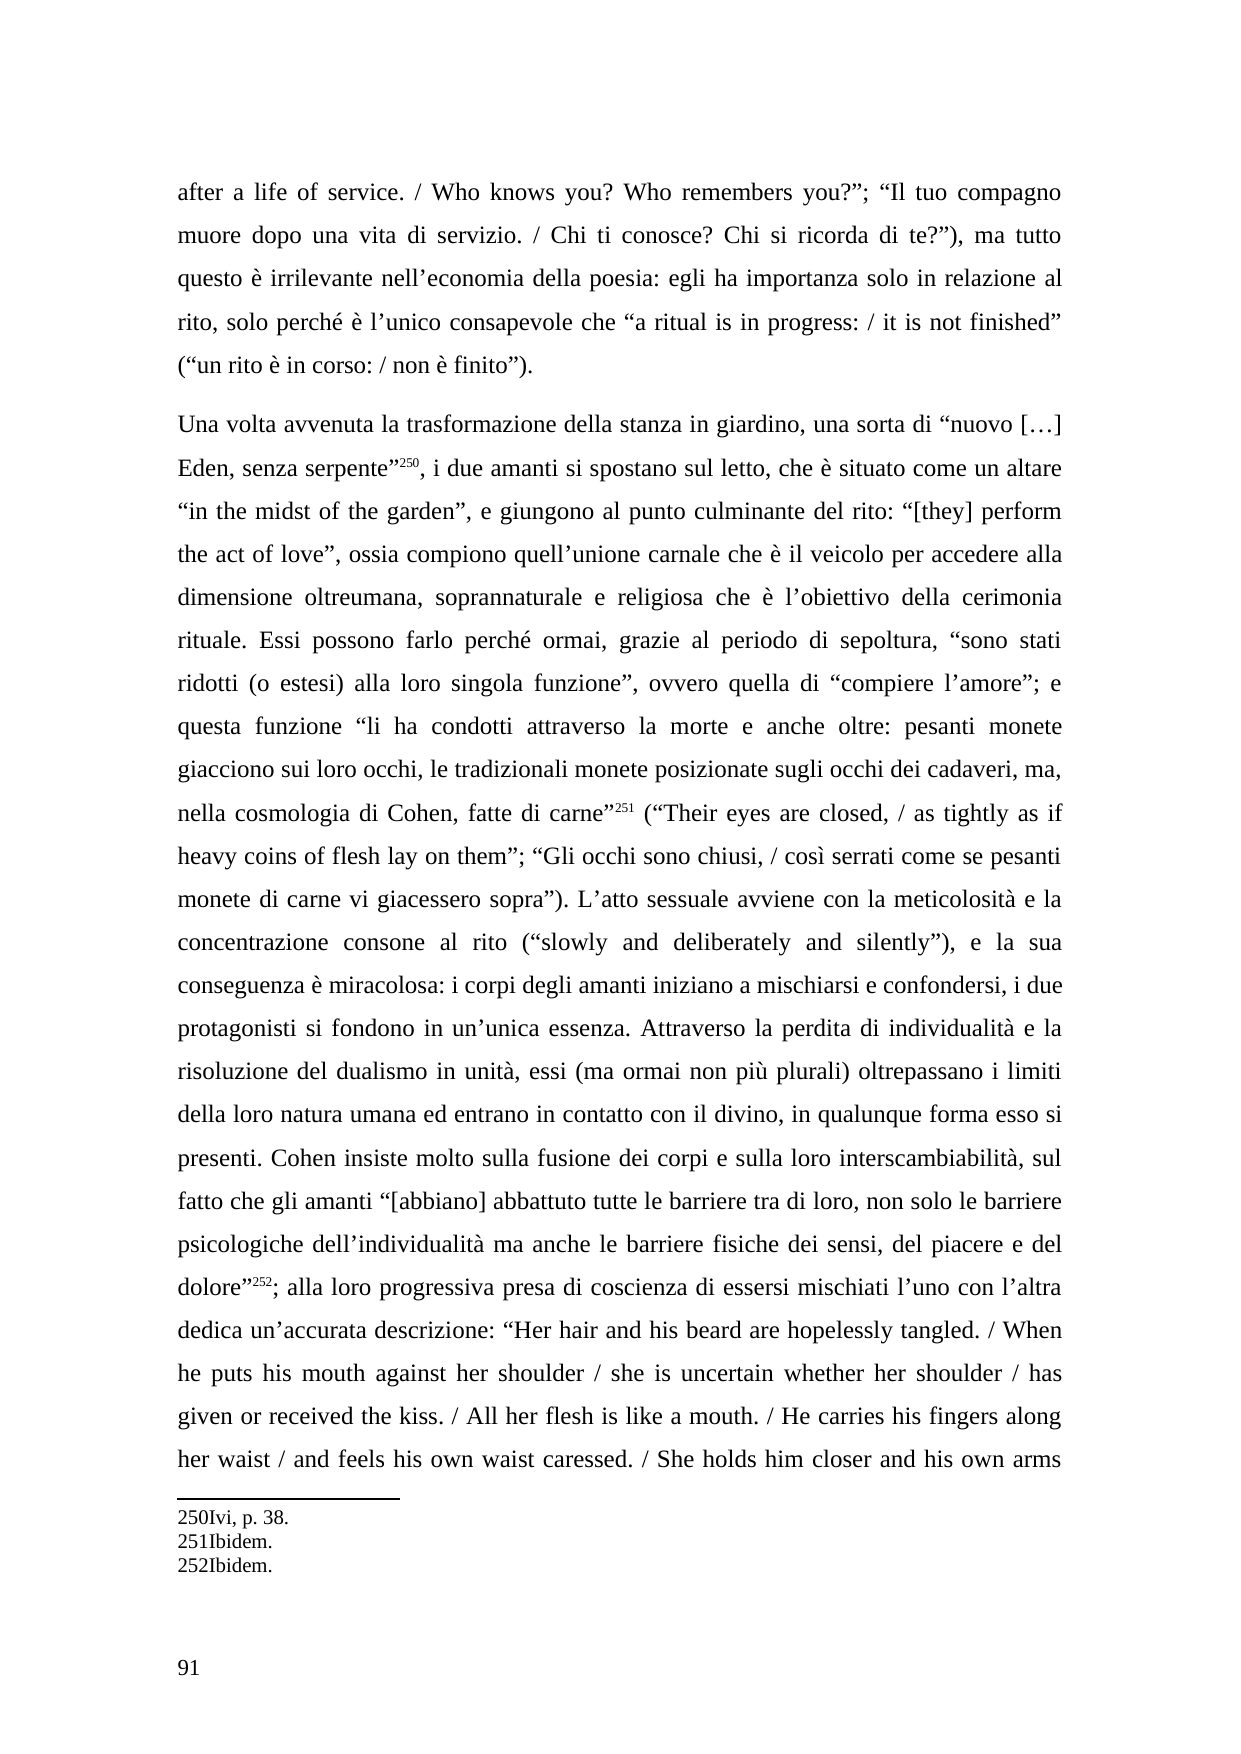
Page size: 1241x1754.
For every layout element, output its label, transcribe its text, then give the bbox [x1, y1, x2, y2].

text after a life of service. / Who knows you? Who remembers you?”; “Il tuo compagno muore dopo una vita di servizio. / Chi ti conosce? Chi si ricorda di te?”), ma tutto questo è irrilevante nell’economia della poesia: egli ha importanza solo in relazione al rito, solo perché è l’unico consapevole che “a ritual is in progress: / it is not finished” (“un rito è in corso: / non è finito”). [177, 177, 1063, 378]
text Una volta avvenuta la trasformazione della stanza in giardino, una sorta di “nuovo […] Eden, senza serpente”, i due amanti si spostano sul letto, che è situato come un altare “in the midst of the garden”, e giungono al punto culminante del rito: “[they] perform the act of love”, ossia compiono quell’unione carnale che è il veicolo per accedere alla dimensione oltreumana, soprannaturale e religiosa che è l’obiettivo della cerimonia rituale. Essi possono farlo perché ormai, grazie al periodo di sepoltura, “sono stati ridotti (o estesi) alla loro singola funzione”, ovvero quella di “compiere l’amore”; e questa funzione “li ha condotti attraverso la morte e anche oltre: pesanti monete giacciono sui loro occhi, le tradizionali monete posizionate sugli occhi dei cadaveri, ma, nella cosmologia di Cohen, fatte di carne” (“Their eyes are closed, / as tightly as if heavy coins of flesh lay on them”; “Gli occhi sono chiusi, / così serrati come se pesanti monete di carne vi giacessero sopra”). L’atto sessuale avviene con la meticolosità e la concentrazione consone al rito (“slowly and deliberately and silently”), e la sua conseguenza è miracolosa: i corpi degli amanti iniziano a mischiarsi e confondersi, i due protagonisti si fondono in un’unica essenza. Attraverso la perdita di individualità e la risoluzione del dualismo in unità, essi (ma ormai non più plurali) oltrepassano i limiti della loro natura umana ed entrano in contatto con il divino, in qualunque forma esso si presenti. Cohen insiste molto sulla fusione dei corpi e sulla loro interscambiabilità, sul fatto che gli amanti “[abbiano] abbattuto tutte le barriere tra di loro, non solo le barriere psicologiche dell’individualità ma anche le barriere fisiche dei sensi, del piacere e del dolore”; alla loro progressiva presa di coscienza di essersi mischiati l’uno con l’altra dedica un’accurata descrizione: “Her hair and his beard are hopelessly tangled. / When he puts his mouth against her shoulder / she is uncertain whether her shoulder / has given or received the kiss. / All her flesh is like a mouth. / He carries his fingers along her waist / and feels his own waist caressed. / She holds him closer and his own arms [177, 409, 1063, 1473]
text Ivi, p. 38. [177, 1504, 1063, 1529]
text Ibidem. [177, 1529, 1063, 1553]
text Ibidem. [177, 1553, 1063, 1577]
